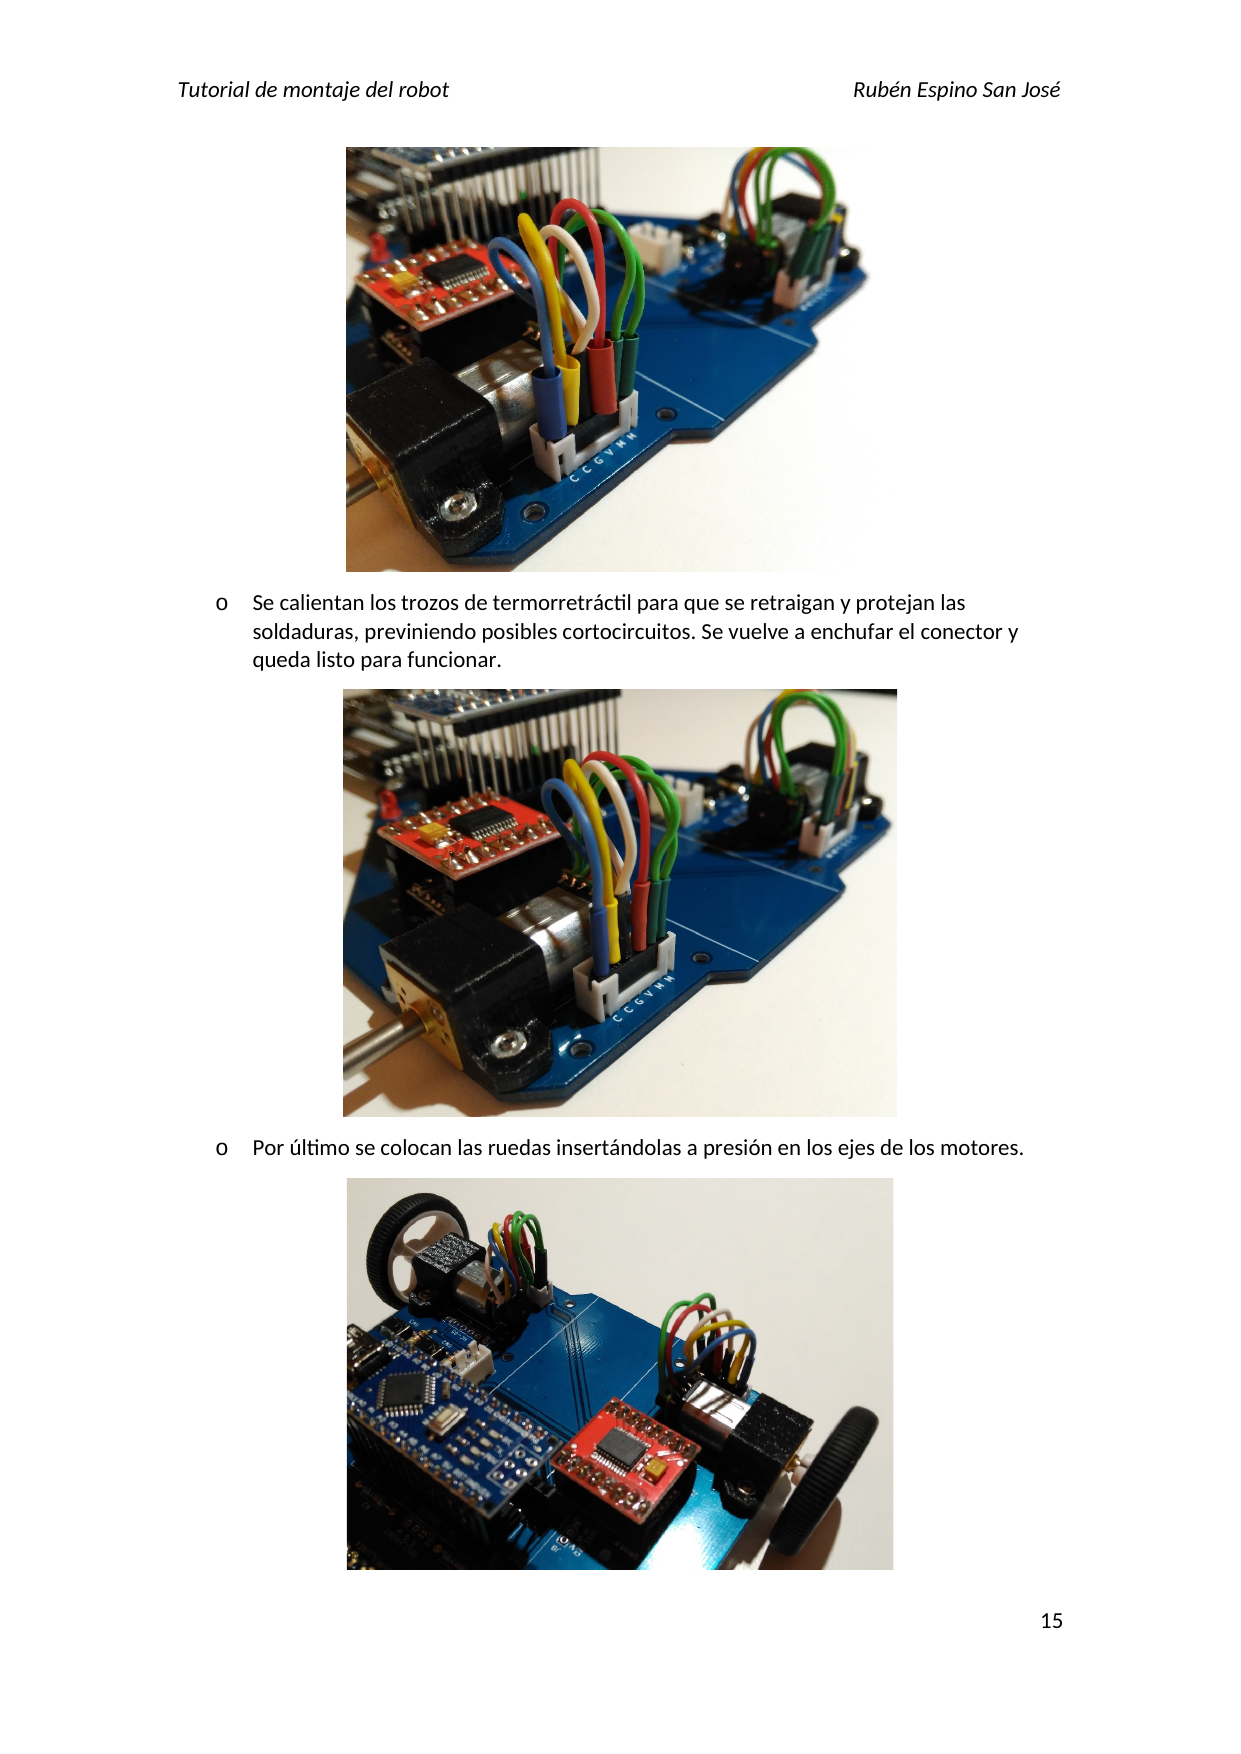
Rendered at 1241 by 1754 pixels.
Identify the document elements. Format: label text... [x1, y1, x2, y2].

list Se calientan los trozos de termorretráctil para que se retraigan y protejan las soldaduras, previniendo posibles cortocircuitos. Se vuelve a enchufar el conector y queda listo para funcionar. [215, 588, 1063, 673]
list Por último se colocan las ruedas insertándolas a presión en los ejes de los motores. [215, 1133, 1063, 1162]
